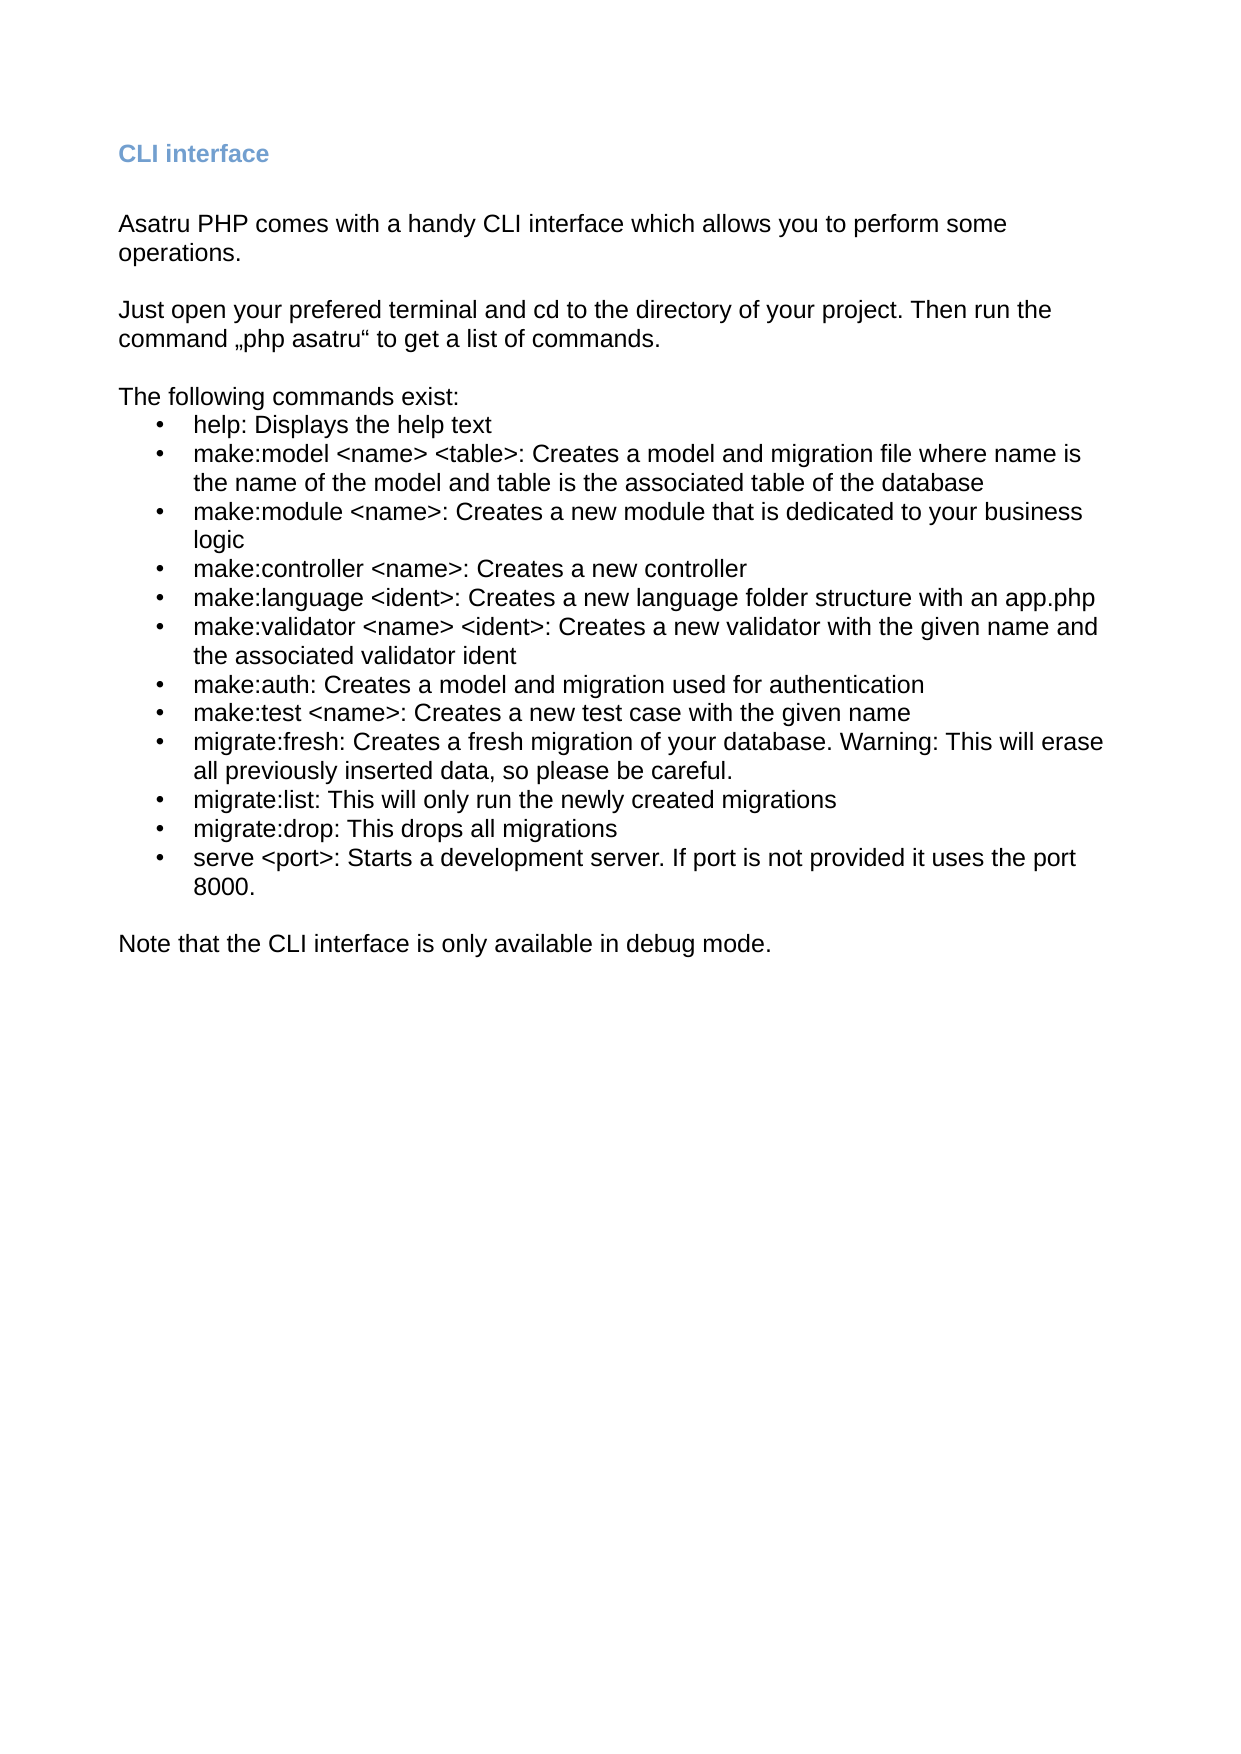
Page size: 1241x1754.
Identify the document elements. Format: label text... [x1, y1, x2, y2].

list migrate:fresh: Creates a fresh migration of your database. Warning: This will erase all previously inserted data, so please be careful. [156, 727, 1122, 785]
list make:test <name>: Creates a new test case with the given name [156, 698, 1122, 727]
list make:controller <name>: Creates a new controller [156, 554, 1122, 583]
list help: Displays the help text [156, 410, 1122, 439]
list make:model <name> <table>: Creates a model and migration file where name is the name of the model and table is the associated table of the database [156, 439, 1122, 497]
list make:module <name>: Creates a new module that is dedicated to your business logic [156, 497, 1122, 554]
subtitle CLI interface [118, 139, 1122, 168]
text Asatru PHP comes with a handy CLI interface which allows you to perform some operations. [118, 209, 1122, 266]
list make:validator <name> <ident>: Creates a new validator with the given name and the associated validator ident [156, 612, 1122, 669]
text Note that the CLI interface is only available in debug mode. [118, 929, 1122, 958]
list make:auth: Creates a model and migration used for authentication [156, 669, 1122, 698]
list migrate:drop: This drops all migrations [156, 814, 1122, 843]
text Just open your prefered terminal and cd to the directory of your project. Then run the command „php asatru“ to get a list of commands. [118, 295, 1122, 353]
list migrate:list: This will only run the newly created migrations [156, 785, 1122, 814]
text The following commands exist: [118, 381, 1122, 410]
list serve <port>: Starts a development server. If port is not provided it uses the port 8000. [156, 843, 1122, 900]
list make:language <ident>: Creates a new language folder structure with an app.php [156, 583, 1122, 612]
